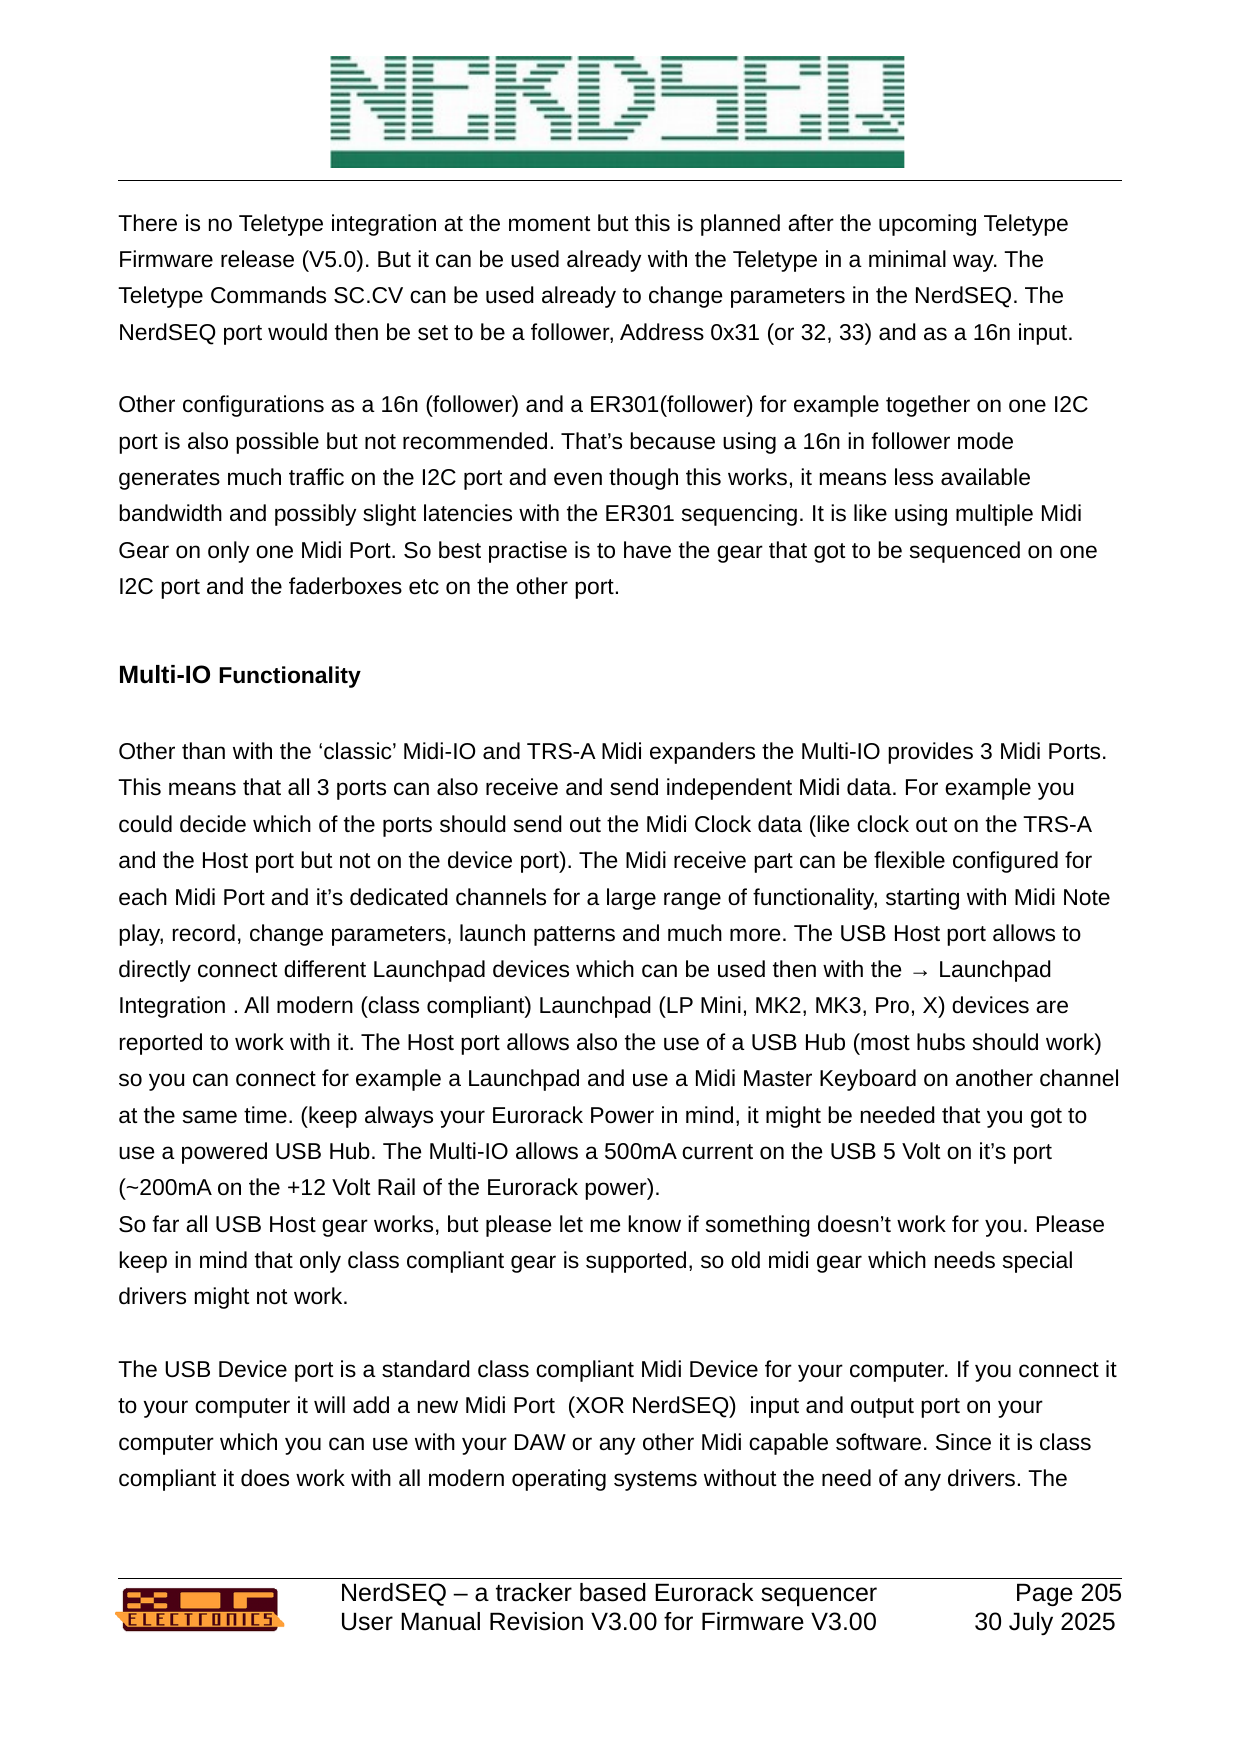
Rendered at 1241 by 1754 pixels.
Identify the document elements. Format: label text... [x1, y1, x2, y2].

text So far all USB Host gear works, but please let me know if something doesn’t work for you. Please keep in mind that only class compliant gear is supported, so old midi gear which needs special drivers might not work. [118, 1211, 1122, 1310]
text The USB Device port is a standard class compliant Midi Device for your computer. If you connect it to your computer it will add a new Midi Port (XOR NerdSEQ) input and output port on your computer which you can use with your DAW or any other Midi capable software. Since it is class compliant it does work with all modern operating systems without the need of any drivers. The [118, 1356, 1122, 1491]
text Other configurations as a 16n (follower) and a ER301(follower) for example together on one I2C port is also possible but not recommended. That’s because using a 16n in follower mode generates much traffic on the I2C port and even though this works, it means less available bandwidth and possibly slight latencies with the ER301 sequencing. It is like using multiple Midi Gear on only one Midi Port. So best practise is to have the gear that got to be sequenced on one I2C port and the faderboxes etc on the other port. [118, 391, 1122, 599]
text Other than with the ‘classic’ Midi-IO and TRS-A Midi expanders the Multi-IO provides 3 Midi Ports. This means that all 3 ports can also receive and send independent Midi data. For example you could decide which of the ports should send out the Midi Clock data (like clock out on the TRS-A and the Host port but not on the device port). The Midi receive part can be flexible configured for each Midi Port and it’s dedicated channels for a large range of functionality, starting with Midi Note play, record, change parameters, launch patterns and much more. The USB Host port allows to directly connect different Launchpad devices which can be used then with the → Launchpad Integration . All modern (class compliant) Launchpad (LP Mini, MK2, MK3, Pro, X) devices are reported to work with it. The Host port allows also the use of a USB Hub (most hubs should work) so you can connect for example a Launchpad and use a Midi Master Keyboard on another channel at the same time. (keep always your Eurorack Power in mind, it might be needed that you got to use a powered USB Hub. The Multi-IO allows a 500mA current on the USB 5 Volt on it’s port (~200mA on the +12 Volt Rail of the Eurorack power). [118, 738, 1122, 1201]
picture [115, 1584, 285, 1634]
subtitle Multi-IO Functionality [118, 660, 1122, 689]
text There is no Teletype integration at the moment but this is planned after the upcoming Teletype Firmware release (V5.0). But it can be used already with the Teletype in a minimal way. The Teletype Commands SC.CV can be used already to change parameters in the NerdSEQ. The NerdSEQ port would then be set to be a follower, Address 0x31 (or 32, 33) and as a 16n input. [118, 209, 1122, 345]
picture [330, 56, 905, 168]
